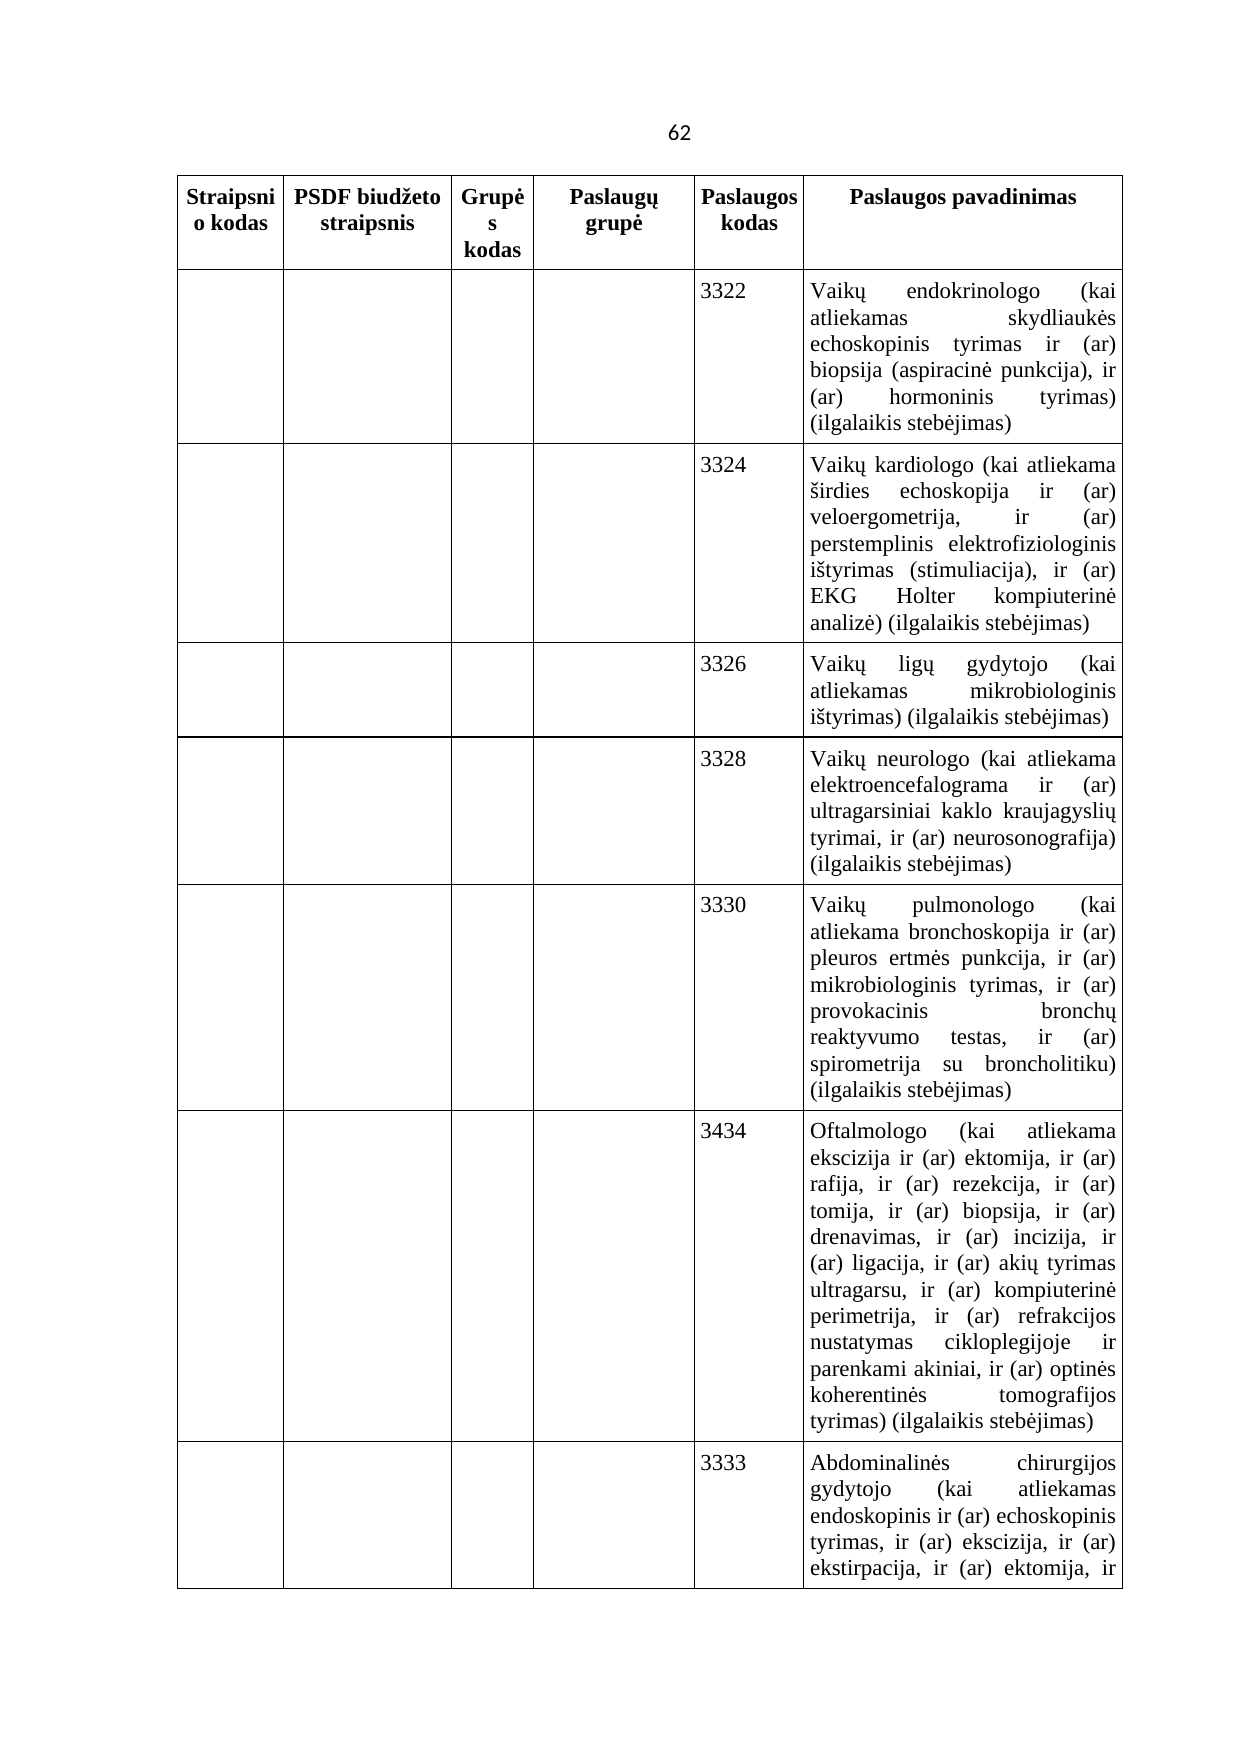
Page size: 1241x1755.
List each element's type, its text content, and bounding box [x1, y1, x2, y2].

table_cell [178, 885, 283, 1109]
table_cell [452, 643, 533, 736]
table_cell [452, 270, 533, 442]
table_cell [178, 643, 283, 736]
table_header Paslaugos pavadinimas [804, 176, 1122, 269]
table_cell Vaikų endokrinologo (kai atliekamas skydliaukės echoskopinis tyrimas ir (ar) biopsija (aspiracinė punkcija), ir (ar) hormoninis tyrimas) (ilgalaikis stebėjimas) [804, 270, 1122, 442]
table_cell [452, 1111, 533, 1441]
table_cell [534, 738, 694, 883]
table_cell 3333 [695, 1442, 803, 1588]
table_header Paslaugos kodas [695, 176, 803, 269]
table_cell [284, 270, 451, 442]
table_cell [178, 444, 283, 642]
table_cell 3330 [695, 885, 803, 1109]
table_cell [452, 1442, 533, 1588]
table_cell 3326 [695, 643, 803, 736]
table_cell [534, 270, 694, 442]
table_cell [284, 444, 451, 642]
table_cell 3322 [695, 270, 803, 442]
table_header Paslaugų grupė [534, 176, 694, 269]
table_cell [284, 885, 451, 1109]
table_cell Oftalmologo (kai atliekama ekscizija ir (ar) ektomija, ir (ar) rafija, ir (ar) rezekcija, ir (ar) tomija, ir (ar) biopsija, ir (ar) drenavimas, ir (ar) incizija, ir (ar) ligacija, ir (ar) akių tyrimas ultragarsu, ir (ar) kompiuterinė perimetrija, ir (ar) refrakcijos nustatymas cikloplegijoje ir parenkami akiniai, ir (ar) optinės koherentinės tomografijos tyrimas) (ilgalaikis stebėjimas) [804, 1111, 1122, 1441]
table_cell Vaikų pulmonologo (kai atliekama bronchoskopija ir (ar) pleuros ertmės punkcija, ir (ar) mikrobiologinis tyrimas, ir (ar) provokacinis bronchų reaktyvumo testas, ir (ar) spirometrija su broncholitiku) (ilgalaikis stebėjimas) [804, 885, 1122, 1109]
table_cell Vaikų ligų gydytojo (kai atliekamas mikrobiologinis ištyrimas) (ilgalaikis stebėjimas) [804, 643, 1122, 736]
table_cell [452, 738, 533, 883]
table_cell [534, 885, 694, 1109]
table_cell [178, 1111, 283, 1441]
table_cell [284, 643, 451, 736]
table_cell [534, 1442, 694, 1588]
table_cell [178, 1442, 283, 1588]
table_cell [534, 444, 694, 642]
table_cell [284, 1442, 451, 1588]
table_cell [178, 738, 283, 883]
table_cell [284, 738, 451, 883]
table_cell [452, 444, 533, 642]
table_cell 3328 [695, 738, 803, 883]
table_cell [452, 885, 533, 1109]
table_cell [534, 643, 694, 736]
table_header Grupės kodas [452, 176, 533, 269]
table_cell 3324 [695, 444, 803, 642]
table_cell Vaikų neurologo (kai atliekama elektroencefalograma ir (ar) ultragarsiniai kaklo kraujagyslių tyrimai, ir (ar) neurosonografija) (ilgalaikis stebėjimas) [804, 738, 1122, 883]
table_cell [178, 270, 283, 442]
table_cell [534, 1111, 694, 1441]
table_cell 3434 [695, 1111, 803, 1441]
table_cell [284, 1111, 451, 1441]
table_cell Vaikų kardiologo (kai atliekama širdies echoskopija ir (ar) veloergometrija, ir (ar) perstemplinis elektrofiziologinis ištyrimas (stimuliacija), ir (ar) EKG Holter kompiuterinė analizė) (ilgalaikis stebėjimas) [804, 444, 1122, 642]
table_header Straipsnio kodas [178, 176, 283, 269]
table_cell Abdominalinės chirurgijos gydytojo (kai atliekamas endoskopinis ir (ar) echoskopinis tyrimas, ir (ar) ekscizija, ir (ar) ekstirpacija, ir (ar) ektomija, ir [804, 1442, 1122, 1588]
table_header PSDF biudžeto straipsnis [284, 176, 451, 269]
